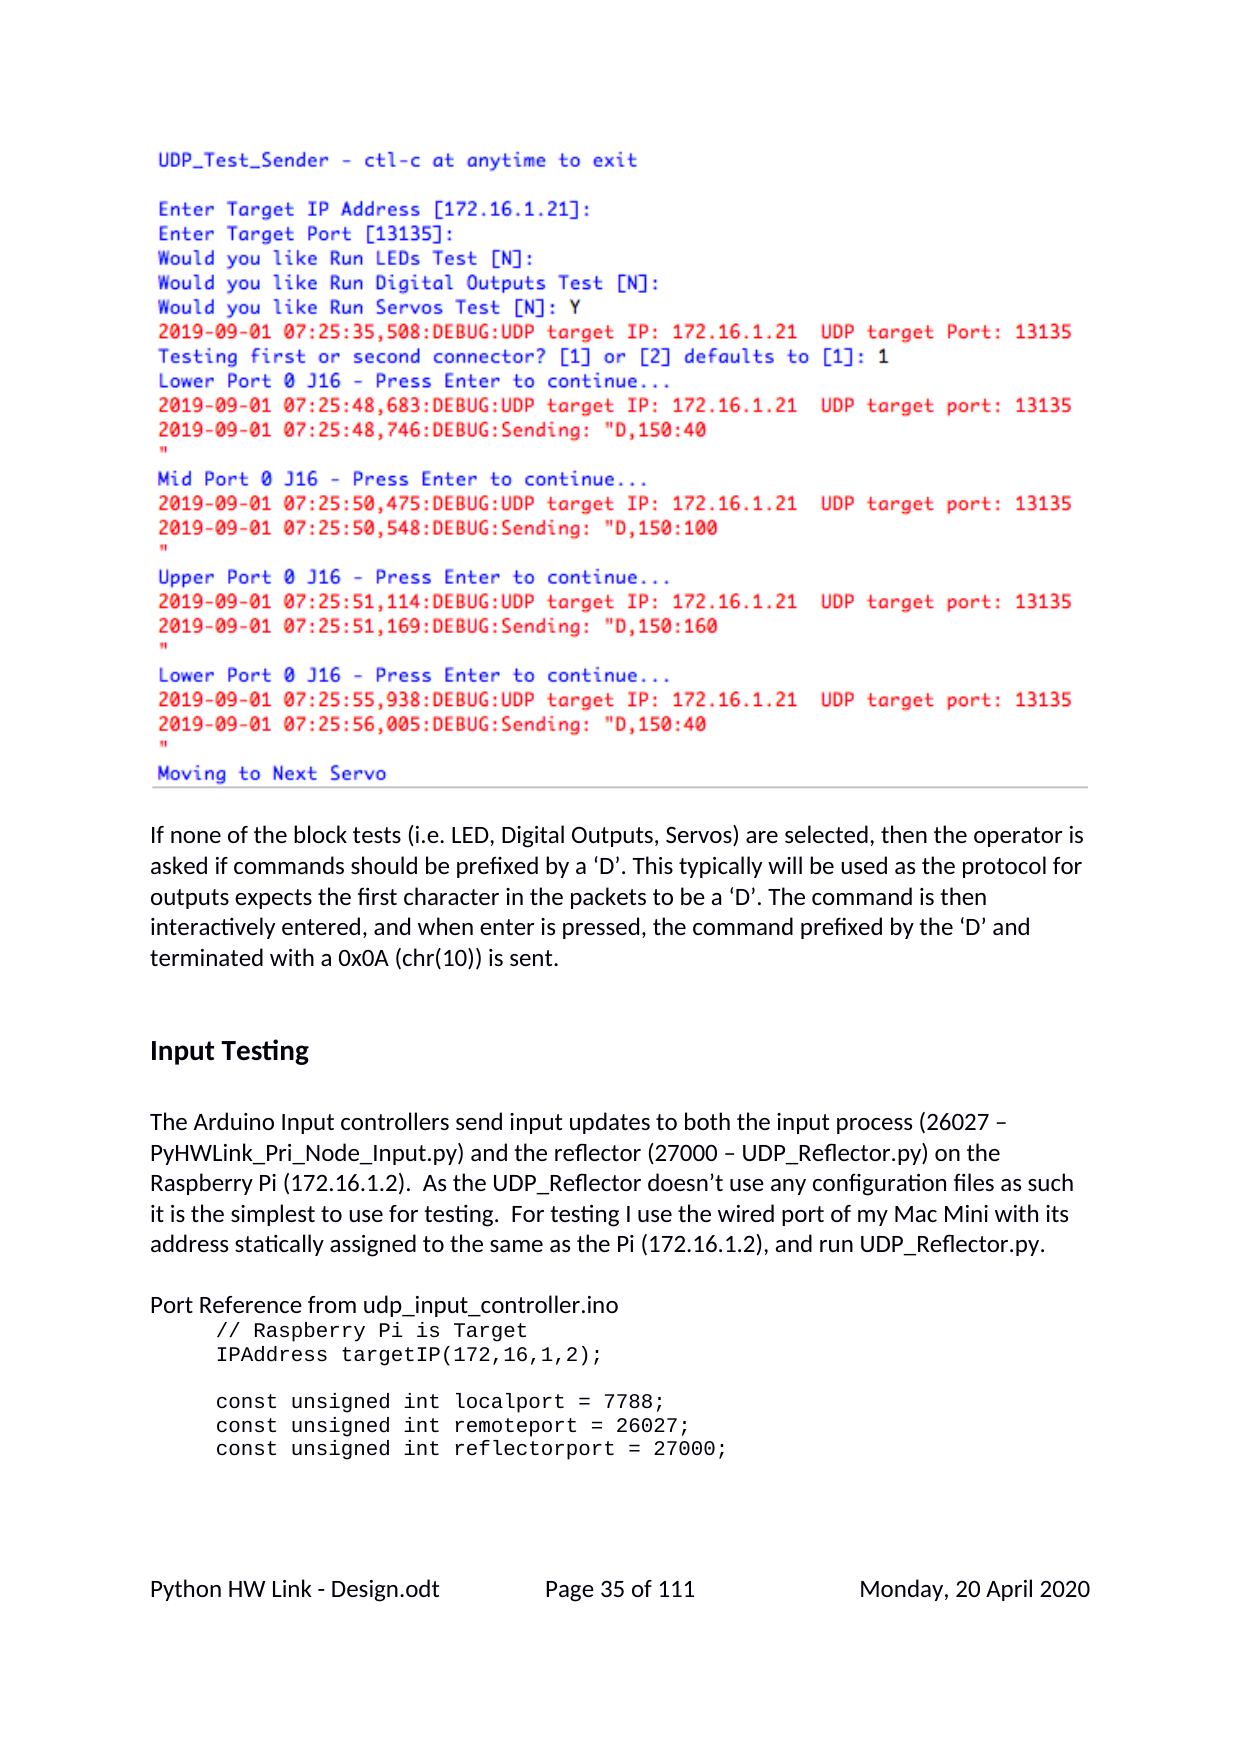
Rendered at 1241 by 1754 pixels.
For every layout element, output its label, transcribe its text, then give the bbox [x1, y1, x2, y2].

text IPAddress targetIP(172,16,1,2); [216, 1344, 1090, 1367]
subtitle Input Testing [150, 1032, 1090, 1068]
text const unsigned int remoteport = 26027; [216, 1415, 1090, 1438]
text The Arduino Input controllers send input updates to both the input process (26027 – PyHWLink_Pri_Node_Input.py) and the reflector (27000 – UDP_Reflector.py) on the Raspberry Pi (172.16.1.2). As the UDP_Reflector doesn’t use any configuration files as such it is the simplest to use for testing. For testing I use the wired port of my Mac Mini with its address statically assigned to the same as the Pi (172.16.1.2), and run UDP_Reflector.py. [150, 1106, 1090, 1259]
text const unsigned int reflectorport = 27000; [216, 1438, 1090, 1462]
text const unsigned int localport = 7788; [216, 1391, 1090, 1415]
picture [152, 150, 1088, 790]
text If none of the block tests (i.e. LED, Digital Outputs, Servos) are selected, then the operator is asked if commands should be prefixed by a ‘D’. This typically will be used as the protocol for outputs expects the first character in the packets to be a ‘D’. The command is then interactively entered, and when enter is pressed, the command prefixed by the ‘D’ and terminated with a 0x0A (chr(10)) is sent. [150, 820, 1090, 972]
text // Raspberry Pi is Target [216, 1320, 1090, 1344]
text Port Reference from udp_input_controller.ino [150, 1289, 1090, 1320]
